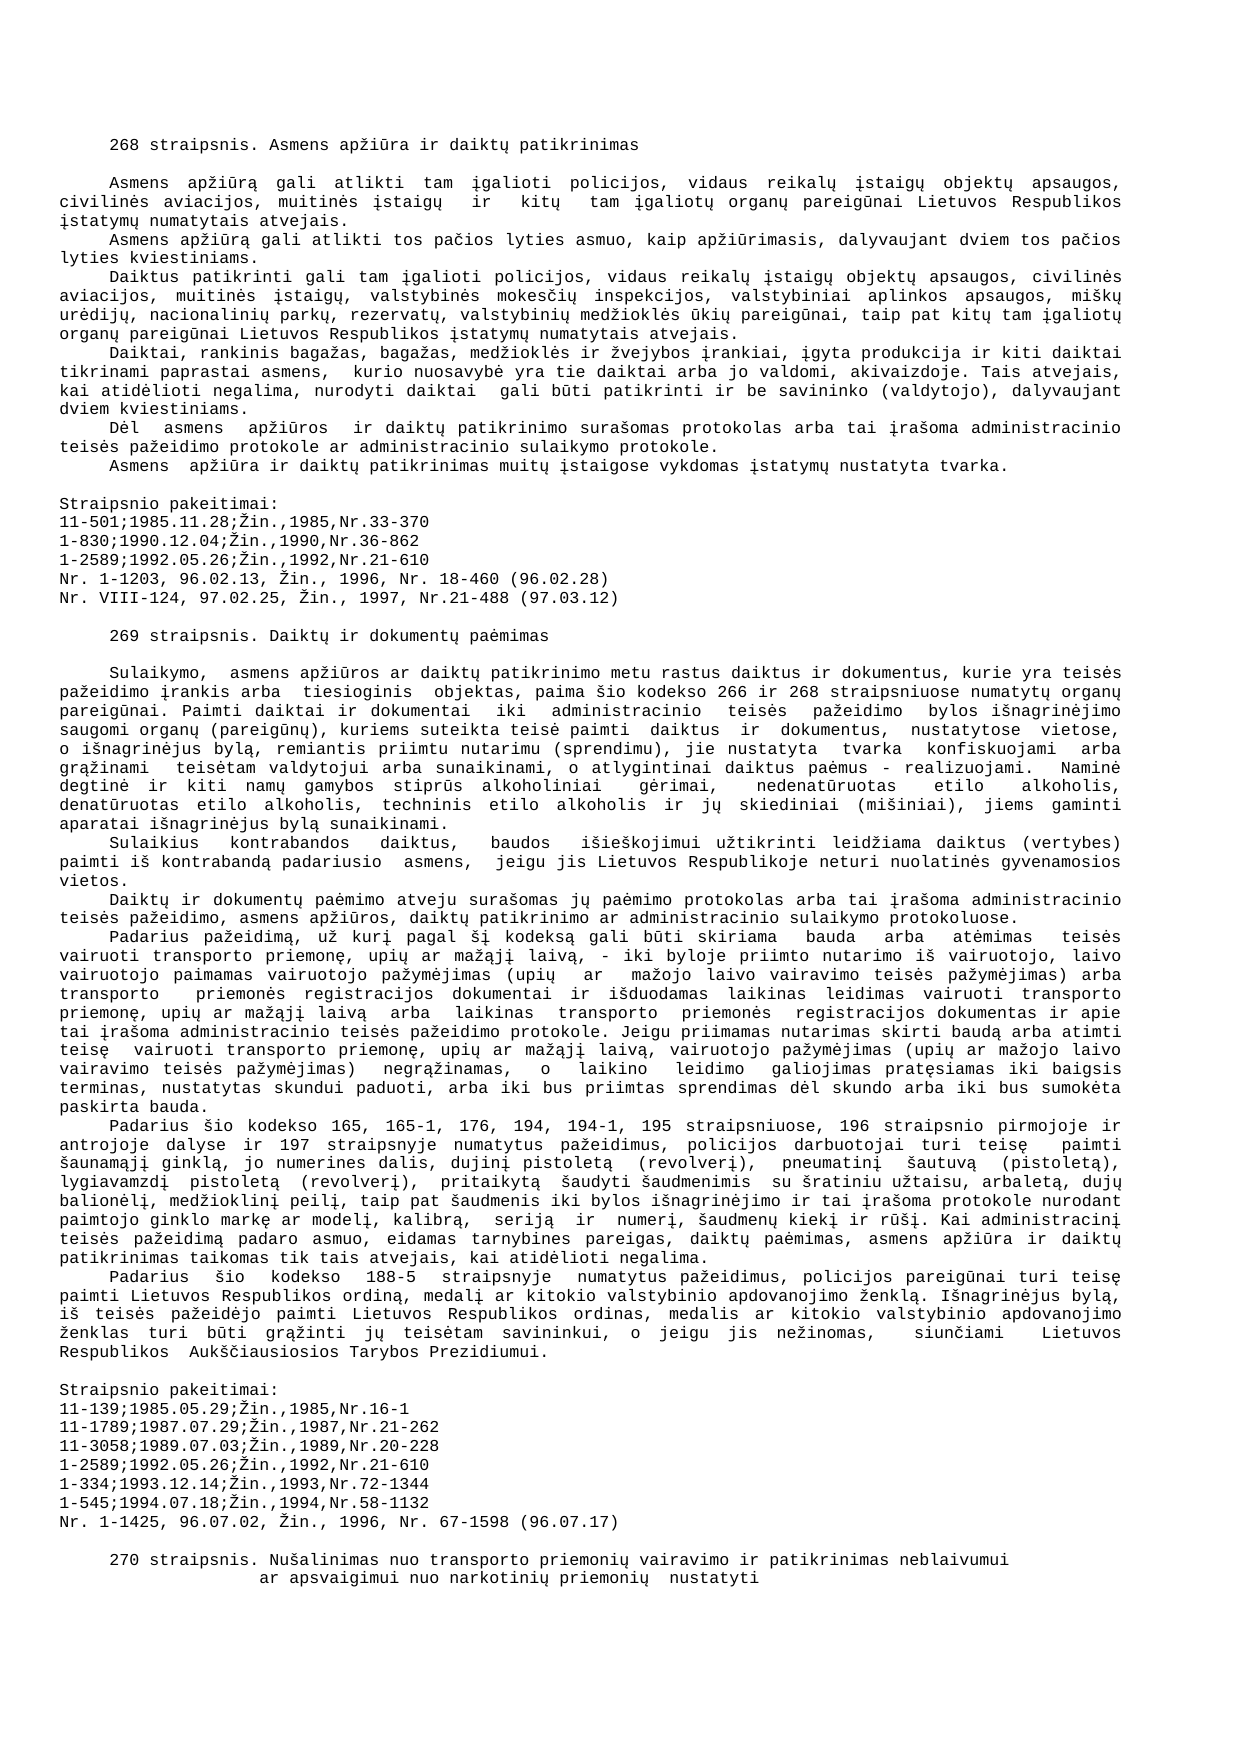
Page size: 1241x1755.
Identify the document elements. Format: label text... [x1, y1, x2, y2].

text 1-830;1990.12.04;Žin.,1990,Nr.36-862 [59, 533, 1122, 552]
text Padarius šio kodekso 188-5 straipsnyje numatytus pažeidimus, policijos pareigūnai turi teisę paimti Lietuvos Respublikos ordiną, medalį ar kitokio valstybinio apdovanojimo ženklą. Išnagrinėjus bylą, iš teisės pažeidėjo paimti Lietuvos Respublikos ordinas, medalis ar kitokio valstybinio apdovanojimo ženklas turi būti grąžinti jų teisėtam savininkui, o jeigu jis nežinomas, siunčiami Lietuvos Respublikos Aukščiausiosios Tarybos Prezidiumui. [59, 1268, 1122, 1362]
text 11-139;1985.05.29;Žin.,1985,Nr.16-1 [59, 1400, 1122, 1419]
text Padarius pažeidimą, už kurį pagal šį kodeksą gali būti skiriama bauda arba atėmimas teisės vairuoti transporto priemonę, upių ar mažąjį laivą, - iki byloje priimto nutarimo iš vairuotojo, laivo vairuotojo paimamas vairuotojo pažymėjimas (upių ar mažojo laivo vairavimo teisės pažymėjimas) arba transporto priemonės registracijos dokumentai ir išduodamas laikinas leidimas vairuoti transporto priemonę, upių ar mažąjį laivą arba laikinas transporto priemonės registracijos dokumentas ir apie tai įrašoma administracinio teisės pažeidimo protokole. Jeigu priimamas nutarimas skirti baudą arba atimti teisę vairuoti transporto priemonę, upių ar mažąjį laivą, vairuotojo pažymėjimas (upių ar mažojo laivo vairavimo teisės pažymėjimas) negrąžinamas, o laikino leidimo galiojimas pratęsiamas iki baigsis terminas, nustatytas skundui paduoti, arba iki bus priimtas sprendimas dėl skundo arba iki bus sumokėta paskirta bauda. [59, 929, 1122, 1117]
text ar apsvaigimui nuo narkotinių priemonių nustatyti [59, 1570, 1122, 1589]
text 11-3058;1989.07.03;Žin.,1989,Nr.20-228 [59, 1438, 1122, 1457]
text Sulaikius kontrabandos daiktus, baudos išieškojimui užtikrinti leidžiama daiktus (vertybes) paimti iš kontrabandą padariusio asmens, jeigu jis Lietuvos Respublikoje neturi nuolatinės gyvenamosios vietos. [59, 834, 1122, 891]
text 268 straipsnis. Asmens apžiūra ir daiktų patikrinimas [59, 137, 1122, 156]
text 270 straipsnis. Nušalinimas nuo transporto priemonių vairavimo ir patikrinimas neblaivumui [59, 1551, 1122, 1570]
text Asmens apžiūrą gali atlikti tos pačios lyties asmuo, kaip apžiūrimasis, dalyvaujant dviem tos pačios lyties kviestiniams. [59, 231, 1122, 269]
text Sulaikymo, asmens apžiūros ar daiktų patikrinimo metu rastus daiktus ir dokumentus, kurie yra teisės pažeidimo įrankis arba tiesioginis objektas, paima šio kodekso 266 ir 268 straipsniuose numatytų organų pareigūnai. Paimti daiktai ir dokumentai iki administracinio teisės pažeidimo bylos išnagrinėjimo saugomi organų (pareigūnų), kuriems suteikta teisė paimti daiktus ir dokumentus, nustatytose vietose, o išnagrinėjus bylą, remiantis priimtu nutarimu (sprendimu), jie nustatyta tvarka konfiskuojami arba grąžinami teisėtam valdytojui arba sunaikinami, o atlygintinai daiktus paėmus - realizuojami. Naminė degtinė ir kiti namų gamybos stiprūs alkoholiniai gėrimai, nedenatūruotas etilo alkoholis, denatūruotas etilo alkoholis, techninis etilo alkoholis ir jų skiediniai (mišiniai), jiems gaminti aparatai išnagrinėjus bylą sunaikinami. [59, 665, 1122, 834]
text Padarius šio kodekso 165, 165-1, 176, 194, 194-1, 195 straipsniuose, 196 straipsnio pirmojoje ir antrojoje dalyse ir 197 straipsnyje numatytus pažeidimus, policijos darbuotojai turi teisę paimti šaunamąjį ginklą, jo numerines dalis, dujinį pistoletą (revolverį), pneumatinį šautuvą (pistoletą), lygiavamzdį pistoletą (revolverį), pritaikytą šaudyti šaudmenimis su šratiniu užtaisu, arbaletą, dujų balionėlį, medžioklinį peilį, taip pat šaudmenis iki bylos išnagrinėjimo ir tai įrašoma protokole nurodant paimtojo ginklo markę ar modelį, kalibrą, seriją ir numerį, šaudmenų kiekį ir rūšį. Kai administracinį teisės pažeidimą padaro asmuo, eidamas tarnybines pareigas, daiktų paėmimas, asmens apžiūra ir daiktų patikrinimas taikomas tik tais atvejais, kai atidėlioti negalima. [59, 1117, 1122, 1268]
text 1-334;1993.12.14;Žin.,1993,Nr.72-1344 [59, 1476, 1122, 1494]
text Asmens apžiūra ir daiktų patikrinimas muitų įstaigose vykdomas įstatymų nustatyta tvarka. [59, 457, 1122, 476]
text Nr. VIII-124, 97.02.25, Žin., 1997, Nr.21-488 (97.03.12) [59, 589, 1122, 608]
text 1-2589;1992.05.26;Žin.,1992,Nr.21-610 [59, 552, 1122, 571]
text Straipsnio pakeitimai: [59, 495, 1122, 514]
text 269 straipsnis. Daiktų ir dokumentų paėmimas [59, 627, 1122, 646]
text Daiktai, rankinis bagažas, bagažas, medžioklės ir žvejybos įrankiai, įgyta produkcija ir kiti daiktai tikrinami paprastai asmens, kurio nuosavybė yra tie daiktai arba jo valdomi, akivaizdoje. Tais atvejais, kai atidėlioti negalima, nurodyti daiktai gali būti patikrinti ir be savininko (valdytojo), dalyvaujant dviem kviestiniams. [59, 344, 1122, 420]
text 11-1789;1987.07.29;Žin.,1987,Nr.21-262 [59, 1419, 1122, 1438]
text 1-545;1994.07.18;Žin.,1994,Nr.58-1132 [59, 1494, 1122, 1513]
text 1-2589;1992.05.26;Žin.,1992,Nr.21-610 [59, 1457, 1122, 1476]
text Asmens apžiūrą gali atlikti tam įgalioti policijos, vidaus reikalų įstaigų objektų apsaugos, civilinės aviacijos, muitinės įstaigų ir kitų tam įgaliotų organų pareigūnai Lietuvos Respublikos įstatymų numatytais atvejais. [59, 175, 1122, 231]
text Dėl asmens apžiūros ir daiktų patikrinimo surašomas protokolas arba tai įrašoma administracinio teisės pažeidimo protokole ar administracinio sulaikymo protokole. [59, 420, 1122, 457]
text Nr. 1-1203, 96.02.13, Žin., 1996, Nr. 18-460 (96.02.28) [59, 571, 1122, 589]
text Nr. 1-1425, 96.07.02, Žin., 1996, Nr. 67-1598 (96.07.17) [59, 1513, 1122, 1532]
text Straipsnio pakeitimai: [59, 1381, 1122, 1400]
text Daiktus patikrinti gali tam įgalioti policijos, vidaus reikalų įstaigų objektų apsaugos, civilinės aviacijos, muitinės įstaigų, valstybinės mokesčių inspekcijos, valstybiniai aplinkos apsaugos, miškų urėdijų, nacionalinių parkų, rezervatų, valstybinių medžioklės ūkių pareigūnai, taip pat kitų tam įgaliotų organų pareigūnai Lietuvos Respublikos įstatymų numatytais atvejais. [59, 269, 1122, 344]
text 11-501;1985.11.28;Žin.,1985,Nr.33-370 [59, 514, 1122, 533]
text Daiktų ir dokumentų paėmimo atveju surašomas jų paėmimo protokolas arba tai įrašoma administracinio teisės pažeidimo, asmens apžiūros, daiktų patikrinimo ar administracinio sulaikymo protokoluose. [59, 891, 1122, 929]
